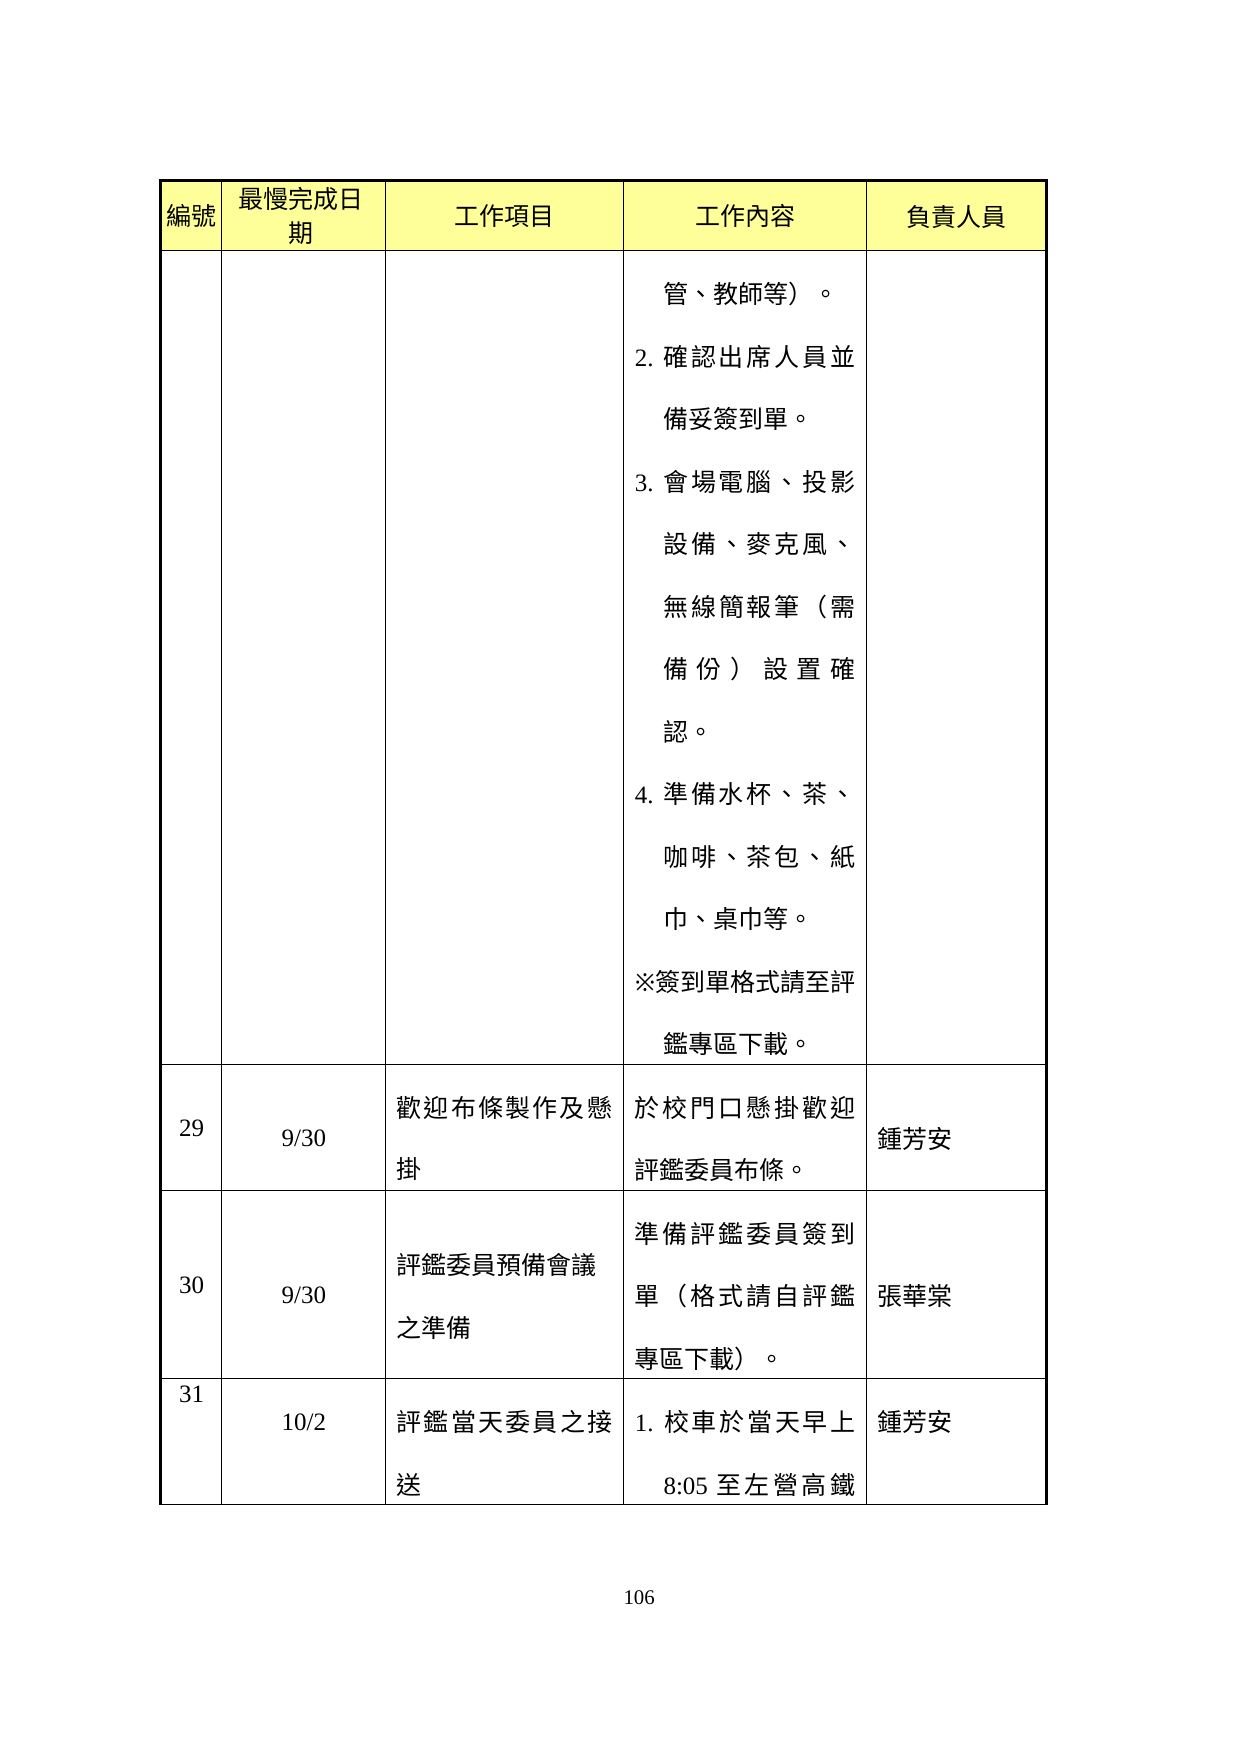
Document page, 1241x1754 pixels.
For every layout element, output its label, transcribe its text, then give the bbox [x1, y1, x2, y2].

table_cell [222, 251, 385, 1064]
table_cell 評鑑當天委員之接送 [386, 1379, 623, 1504]
table_cell 9/30 [222, 1191, 385, 1378]
table_header 最慢完成日期 [222, 182, 385, 250]
table_cell 30 [162, 1191, 221, 1378]
table_cell 29 [162, 1065, 221, 1190]
table_header 負責人員 [867, 182, 1045, 250]
table_cell 歡迎布條製作及懸掛 [386, 1065, 623, 1190]
table_cell 9/30 [222, 1065, 385, 1190]
table_header 編號 [162, 182, 221, 250]
table_cell 鍾芳安 [867, 1379, 1045, 1504]
table_cell 張華棠 [867, 1191, 1045, 1378]
table_cell 評鑑委員預備會議之準備 [386, 1191, 623, 1378]
table_cell 準備評鑑委員簽到單（格式請自評鑑專區下載）。 [624, 1191, 866, 1378]
table_cell [162, 251, 221, 1064]
table_cell 鍾芳安 [867, 1065, 1045, 1190]
table_cell 10/2 [222, 1379, 385, 1504]
table_cell 於校門口懸掛歡迎評鑑委員布條。 [624, 1065, 866, 1190]
table_cell [867, 251, 1045, 1064]
table_cell [386, 251, 623, 1064]
table_cell 1. 校車於當天早上8:05至左營高鐵 [624, 1379, 866, 1504]
table_header 工作內容 [624, 182, 866, 250]
table_cell 31 [162, 1379, 221, 1504]
table_cell 管、教師等）。 2. 確認出席人員並備妥簽到單。 3. 會場電腦、投影設備、麥克風、無線簡報筆（需備份）設置確認。 4. 準備水杯、茶、咖啡、茶包、紙巾、桌巾等。 ※簽到單格式請至評鑑專區下載。 [624, 251, 866, 1064]
table_header 工作項目 [386, 182, 623, 250]
